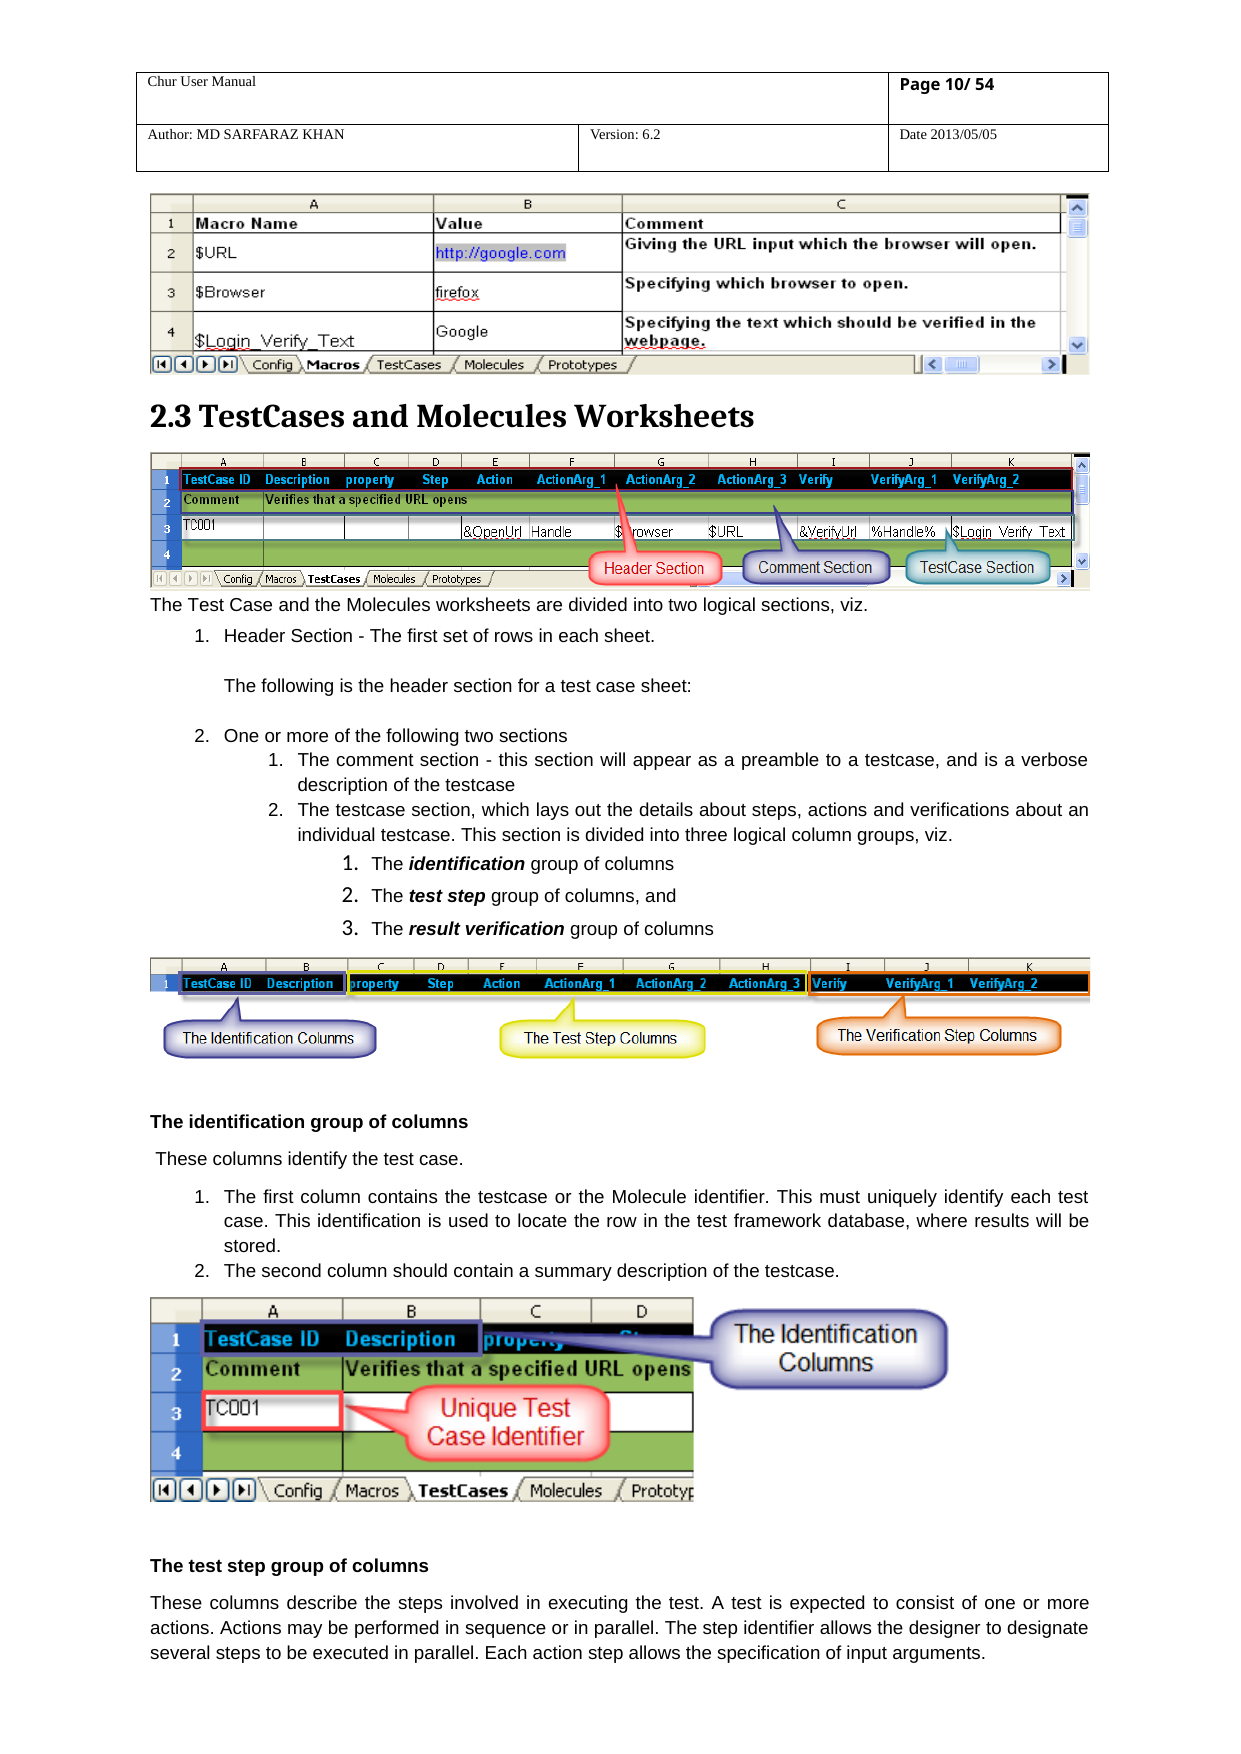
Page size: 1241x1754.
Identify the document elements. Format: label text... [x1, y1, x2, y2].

list The identification group of columns [341, 848, 1090, 876]
text The identification group of columns [150, 1111, 1090, 1132]
text These columns describe the steps involved in executing the test. A test is expected to consist of one or more actions. Actions may be performed in sequence or in parallel. The step identifier allows the designer to designate several steps to be executed in parallel. Each action step allows the specification of input arguments. [150, 1592, 1090, 1663]
list The result verification group of columns [341, 913, 1090, 941]
picture [150, 452, 1091, 591]
list The second column should contain a summary description of the testcase. [194, 1260, 1090, 1281]
subtitle 2.3 TestCases and Molecules Worksheets [150, 398, 1090, 436]
picture [150, 957, 1091, 1061]
picture [150, 193, 1091, 375]
text The Test Case and the Molecules worksheets are divided into two logical sections, viz. [150, 591, 1090, 616]
text The test step group of columns [150, 1555, 1090, 1576]
list The first column contains the testcase or the Molecule identifier. This must uniquely identify each test case. This identification is used to locate the row in the test framework database, where results will be stored. [194, 1185, 1090, 1257]
list The test step group of columns, and [341, 881, 1090, 908]
text These columns identify the test case. [150, 1148, 1090, 1170]
picture [150, 1297, 955, 1502]
list The comment section - this section will appear as a preamble to a testcase, and is a verbose description of the testcase [268, 749, 1090, 796]
list The testcase section, which lays out the details about steps, actions and verifications about an individual testcase. This section is divided into three logical column groups, viz. [268, 799, 1090, 845]
list One or more of the following two sections [194, 724, 1090, 746]
list The following is the header section for a test case sheet: [194, 675, 1090, 696]
list Header Section - The first set of rows in each sheet. [194, 625, 1090, 647]
